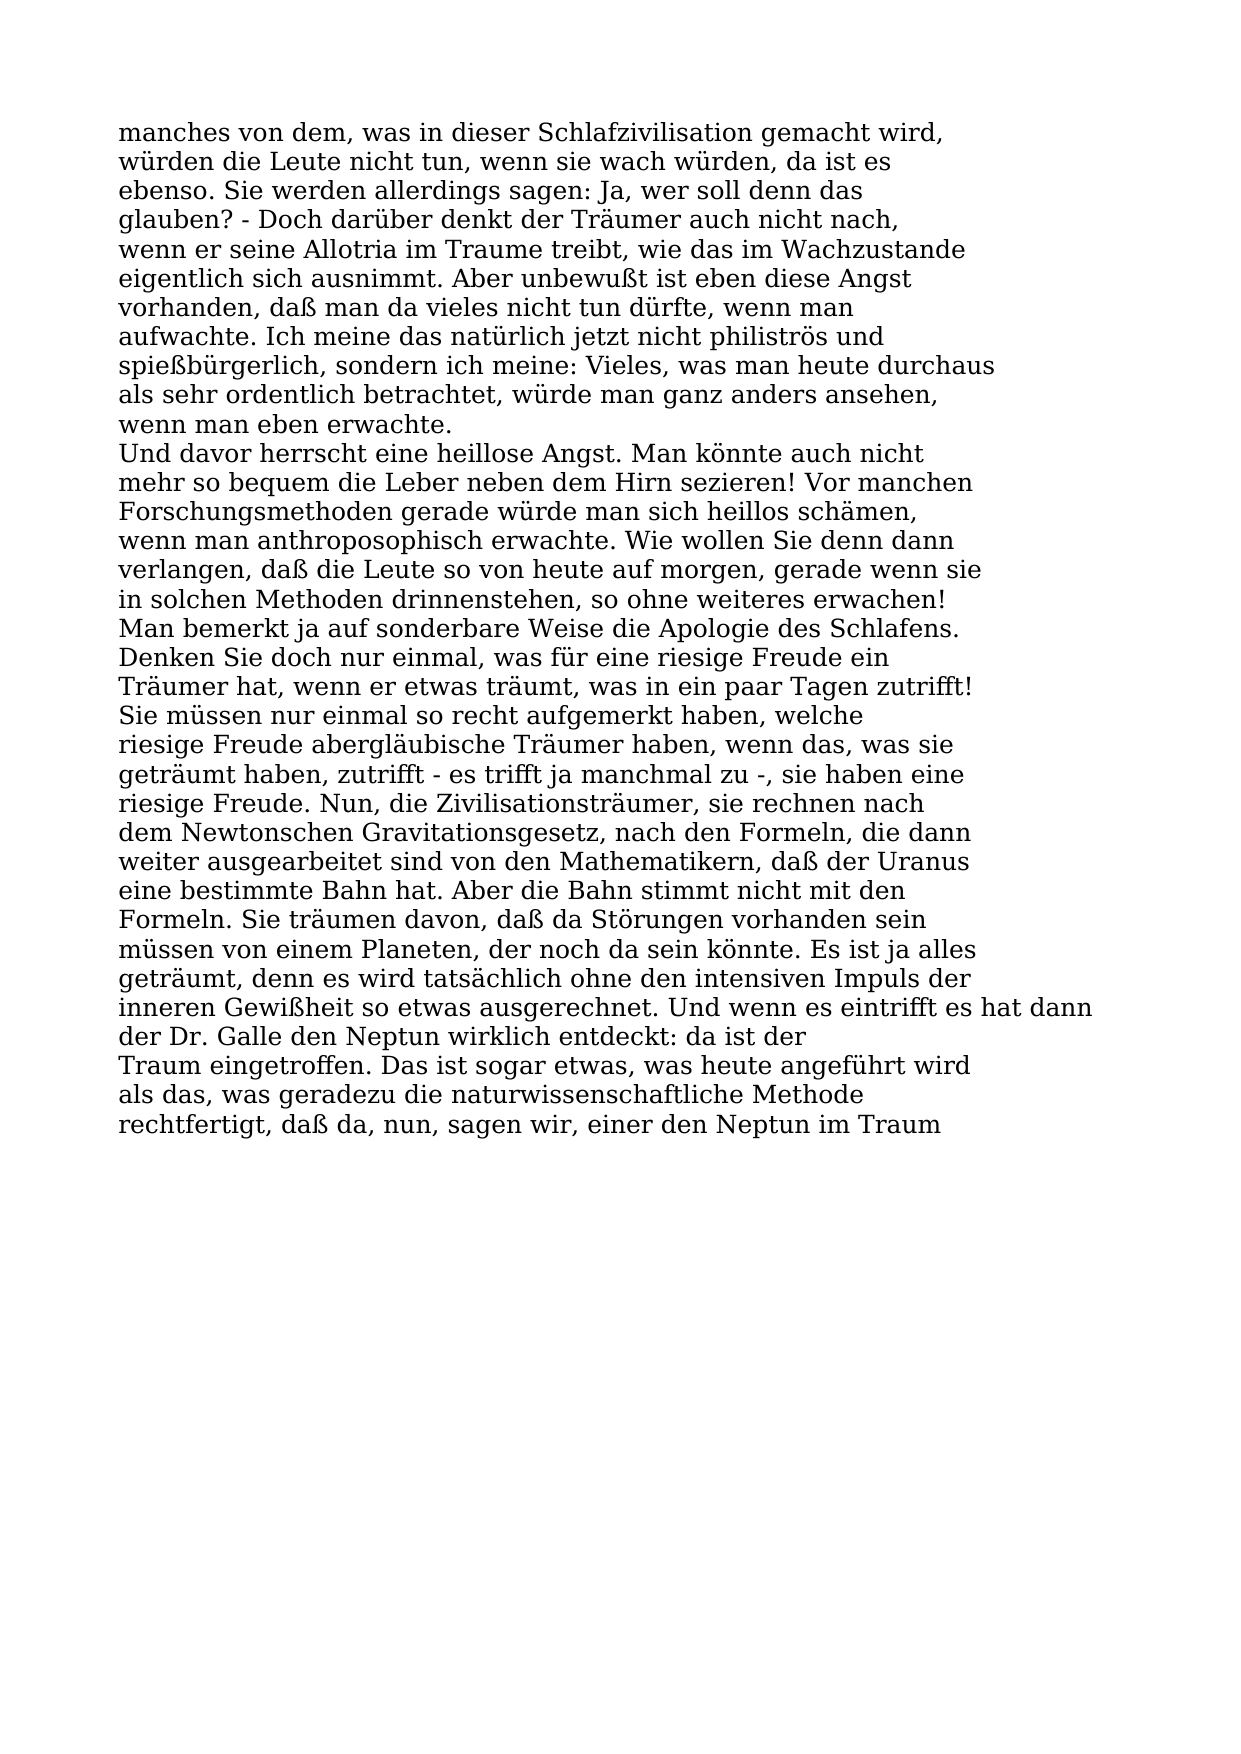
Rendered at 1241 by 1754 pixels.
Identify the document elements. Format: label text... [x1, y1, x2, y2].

text mehr so bequem die Leber neben dem Hirn sezieren! Vor manchen [118, 468, 1122, 497]
text eigentlich sich ausnimmt. Aber unbewußt ist eben diese Angst [118, 264, 1122, 293]
text wenn man eben erwachte. [118, 410, 1122, 439]
text riesige Freude abergläubische Träumer haben, wenn das, was sie [118, 731, 1122, 760]
text wenn er seine Allotria im Traume treibt, wie das im Wachzustande [118, 235, 1122, 264]
text verlangen, daß die Leute so von heute auf morgen, gerade wenn sie [118, 556, 1122, 585]
text Und davor herrscht eine heillose Angst. Man könnte auch nicht [118, 439, 1122, 468]
text geträumt, denn es wird tatsächlich ohne den intensiven Impuls der [118, 964, 1122, 993]
text spießbürgerlich, sondern ich meine: Vieles, was man heute durchaus [118, 351, 1122, 381]
text in solchen Methoden drinnenstehen, so ohne weiteres erwachen! [118, 585, 1122, 614]
text weiter ausgearbeitet sind von den Mathematikern, daß der Uranus [118, 847, 1122, 876]
text geträumt haben, zutrifft - es trifft ja manchmal zu -, sie haben eine [118, 760, 1122, 789]
text ebenso. Sie werden allerdings sagen: Ja, wer soll denn das [118, 176, 1122, 206]
text Forschungsmethoden gerade würde man sich heillos schämen, [118, 497, 1122, 526]
text riesige Freude. Nun, die Zivilisationsträumer, sie rechnen nach [118, 789, 1122, 818]
text würden die Leute nicht tun, wenn sie wach würden, da ist es [118, 147, 1122, 176]
text Denken Sie doch nur einmal, was für eine riesige Freude ein [118, 643, 1122, 672]
text Traum eingetroffen. Das ist sogar etwas, was heute angeführt wird [118, 1051, 1122, 1081]
text inneren Gewißheit so etwas ausgerechnet. Und wenn es eintrifft es hat dann der Dr. Galle den Neptun wirklich entdeckt: da ist der [118, 993, 1122, 1051]
text müssen von einem Planeten, der noch da sein könnte. Es ist ja alles [118, 935, 1122, 964]
text rechtfertigt, daß da, nun, sagen wir, einer den Neptun im Traum [118, 1110, 1122, 1139]
text wenn man anthroposophisch erwachte. Wie wollen Sie denn dann [118, 526, 1122, 556]
text Sie müssen nur einmal so recht aufgemerkt haben, welche [118, 701, 1122, 731]
text glauben? - Doch darüber denkt der Träumer auch nicht nach, [118, 206, 1122, 235]
text Man bemerkt ja auf sonderbare Weise die Apologie des Schlafens. [118, 614, 1122, 643]
text als sehr ordentlich betrachtet, würde man ganz anders ansehen, [118, 381, 1122, 410]
text vorhanden, daß man da vieles nicht tun dürfte, wenn man [118, 293, 1122, 322]
text manches von dem, was in dieser Schlafzivilisation gemacht wird, [118, 118, 1122, 147]
text als das, was geradezu die naturwissenschaftliche Methode [118, 1081, 1122, 1110]
text Formeln. Sie träumen davon, daß da Störungen vorhanden sein [118, 906, 1122, 935]
text eine bestimmte Bahn hat. Aber die Bahn stimmt nicht mit den [118, 876, 1122, 906]
text aufwachte. Ich meine das natürlich jetzt nicht philiströs und [118, 322, 1122, 351]
text dem Newtonschen Gravitationsgesetz, nach den Formeln, die dann [118, 818, 1122, 847]
text Träumer hat, wenn er etwas träumt, was in ein paar Tagen zutrifft! [118, 672, 1122, 701]
